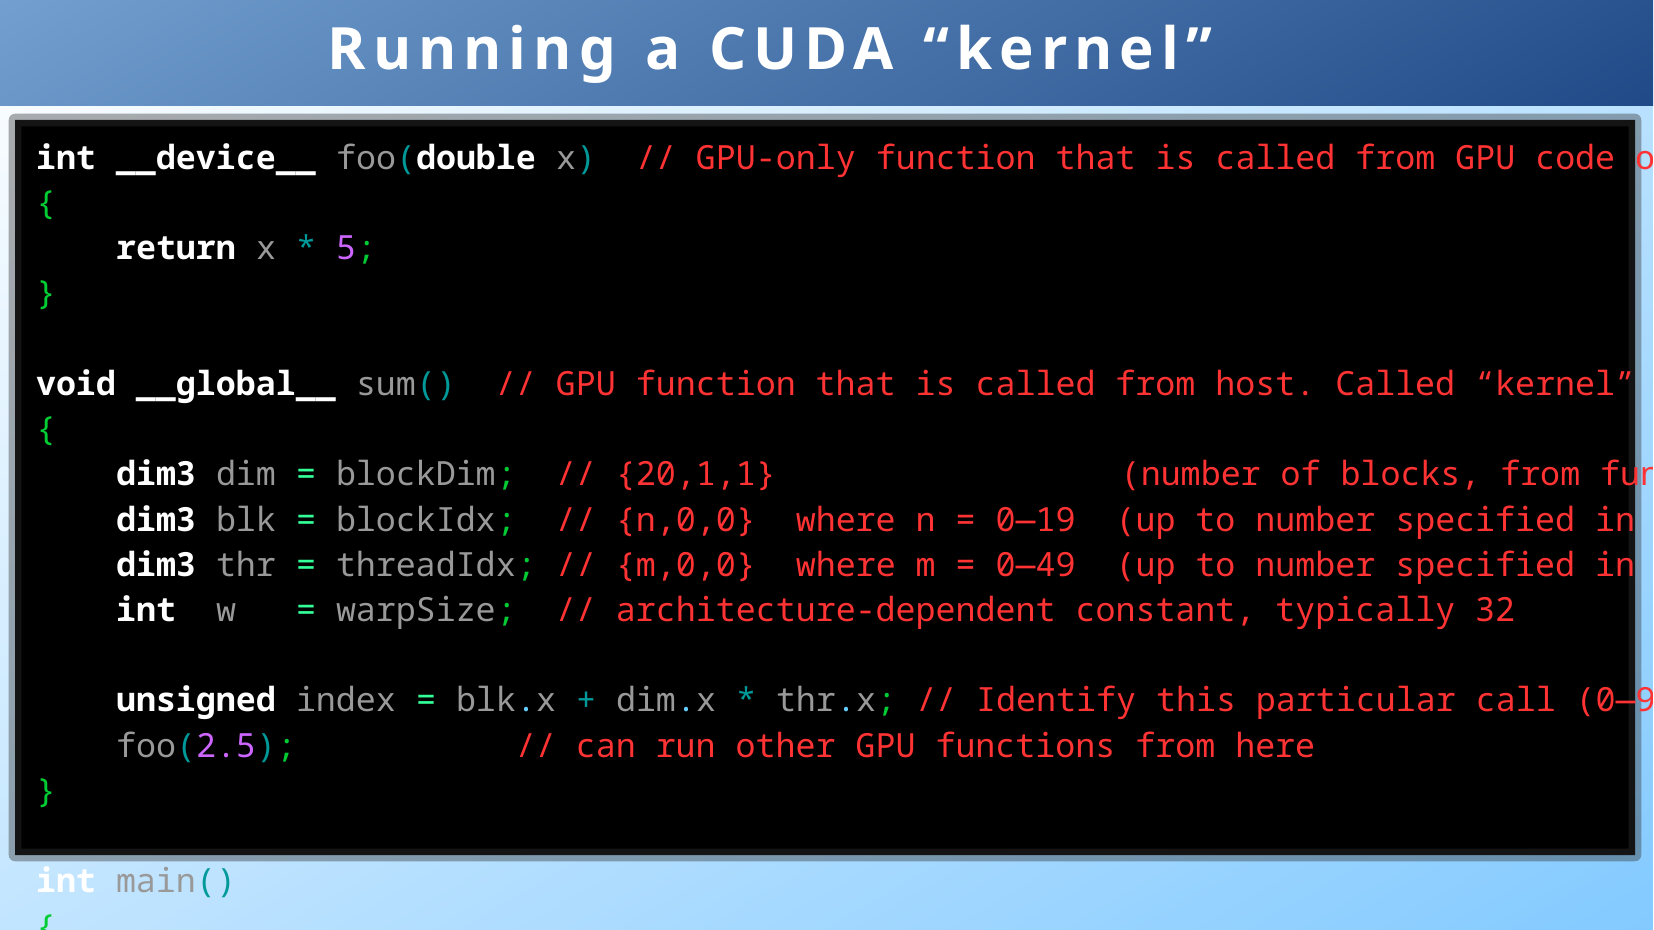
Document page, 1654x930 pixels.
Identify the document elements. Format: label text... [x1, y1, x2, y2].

text_box int __device__ foo(double x) // GPU-only function that is called from GPU code only { return x * 5; } void __global__ sum() // GPU function that is called from host. Called “kernel” { dim3 dim = blockDim; // {20,1,1} (number of blocks, from function call) dim3 blk = blockIdx; // {n,0,0} where n = 0—19 (up to number specified in call) dim3 thr = threadIdx; // {m,0,0} where m = 0—49 (up to number specified in call) int w = warpSize; // architecture-dependent constant, typically 32 unsigned index = blk.x + dim.x * thr.x; // Identify this particular call (0—999) foo(2.5); // can run other GPU functions from here } int main() { sum<<<20, 50>>> (); // 20*50 instances of sum() will be called, some or all simultaneously // Calling foo(); here would be invalid, it only exists on GPU } [15, 119, 1636, 856]
text_box Running a CUDA “kernel” [0, 0, 1653, 106]
